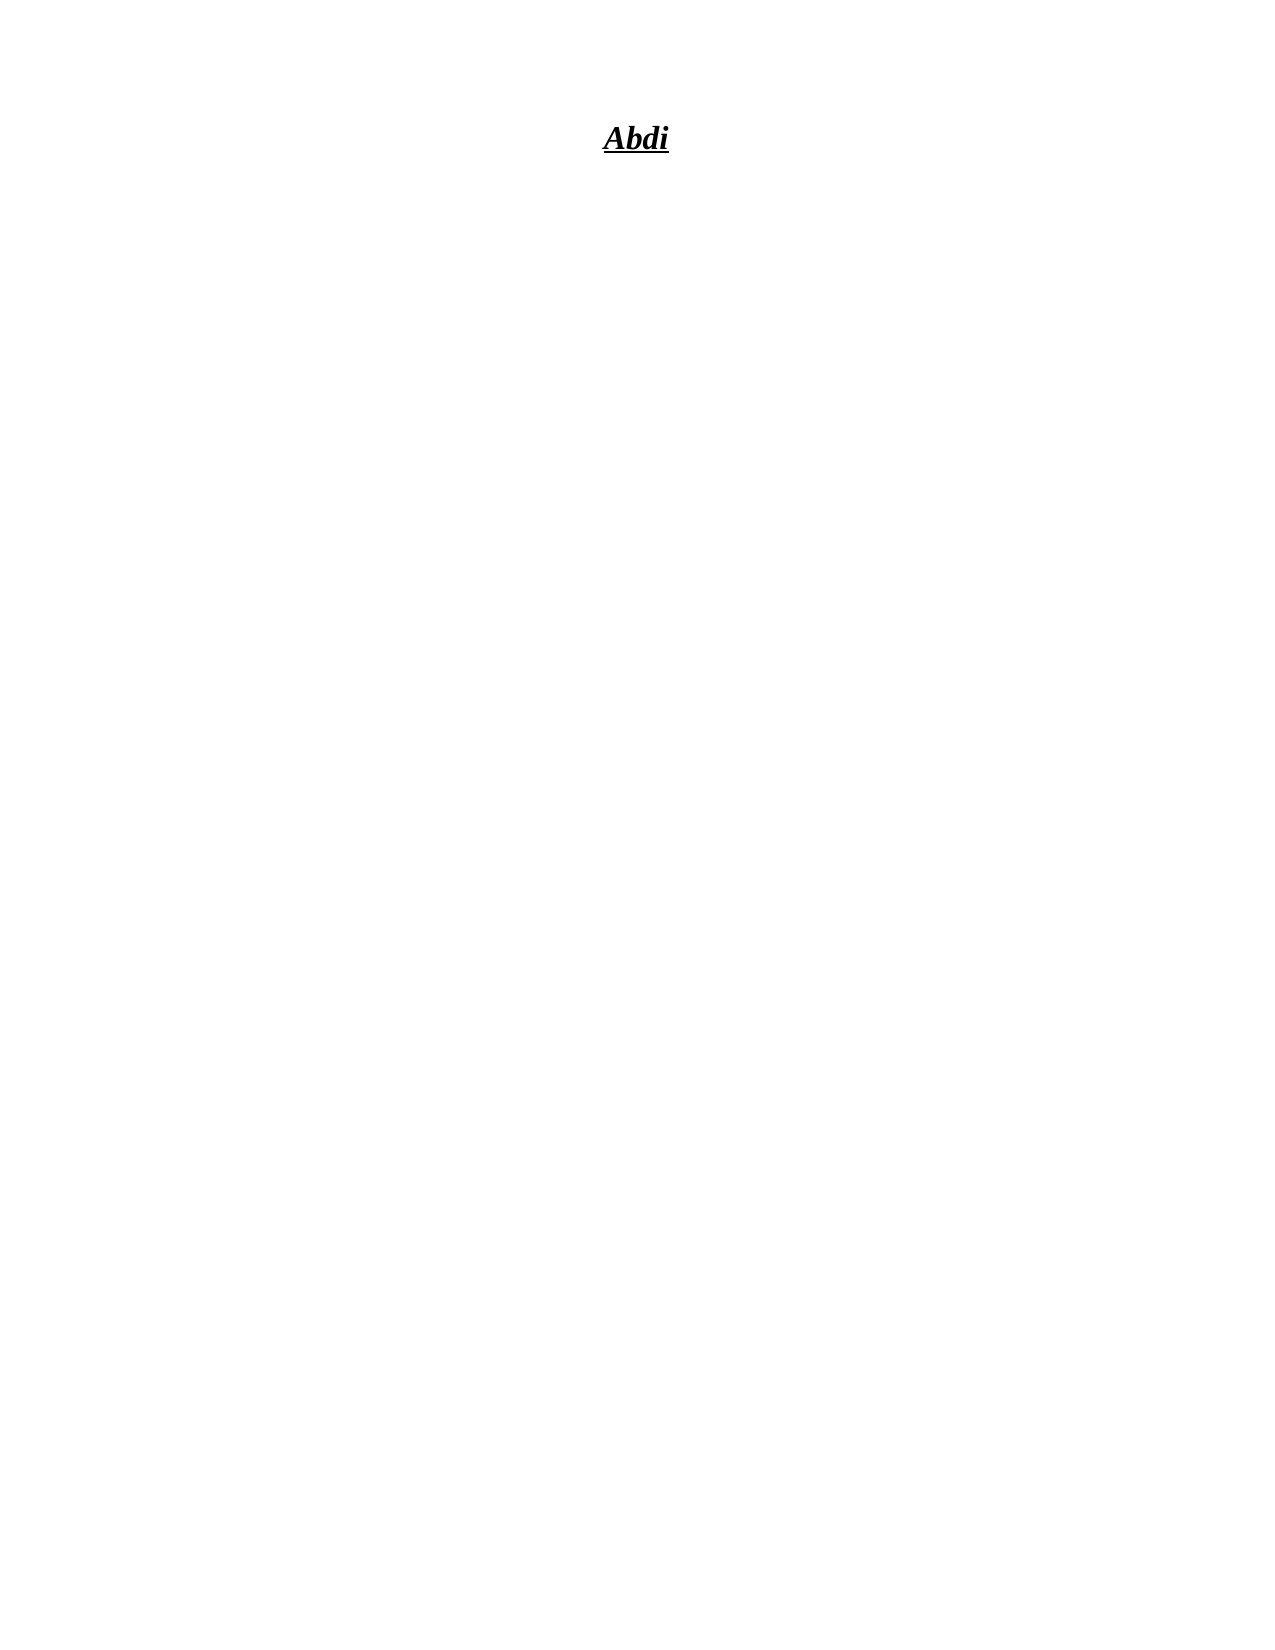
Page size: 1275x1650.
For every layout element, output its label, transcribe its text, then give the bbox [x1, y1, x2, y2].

text Abdi [118, 118, 1157, 156]
